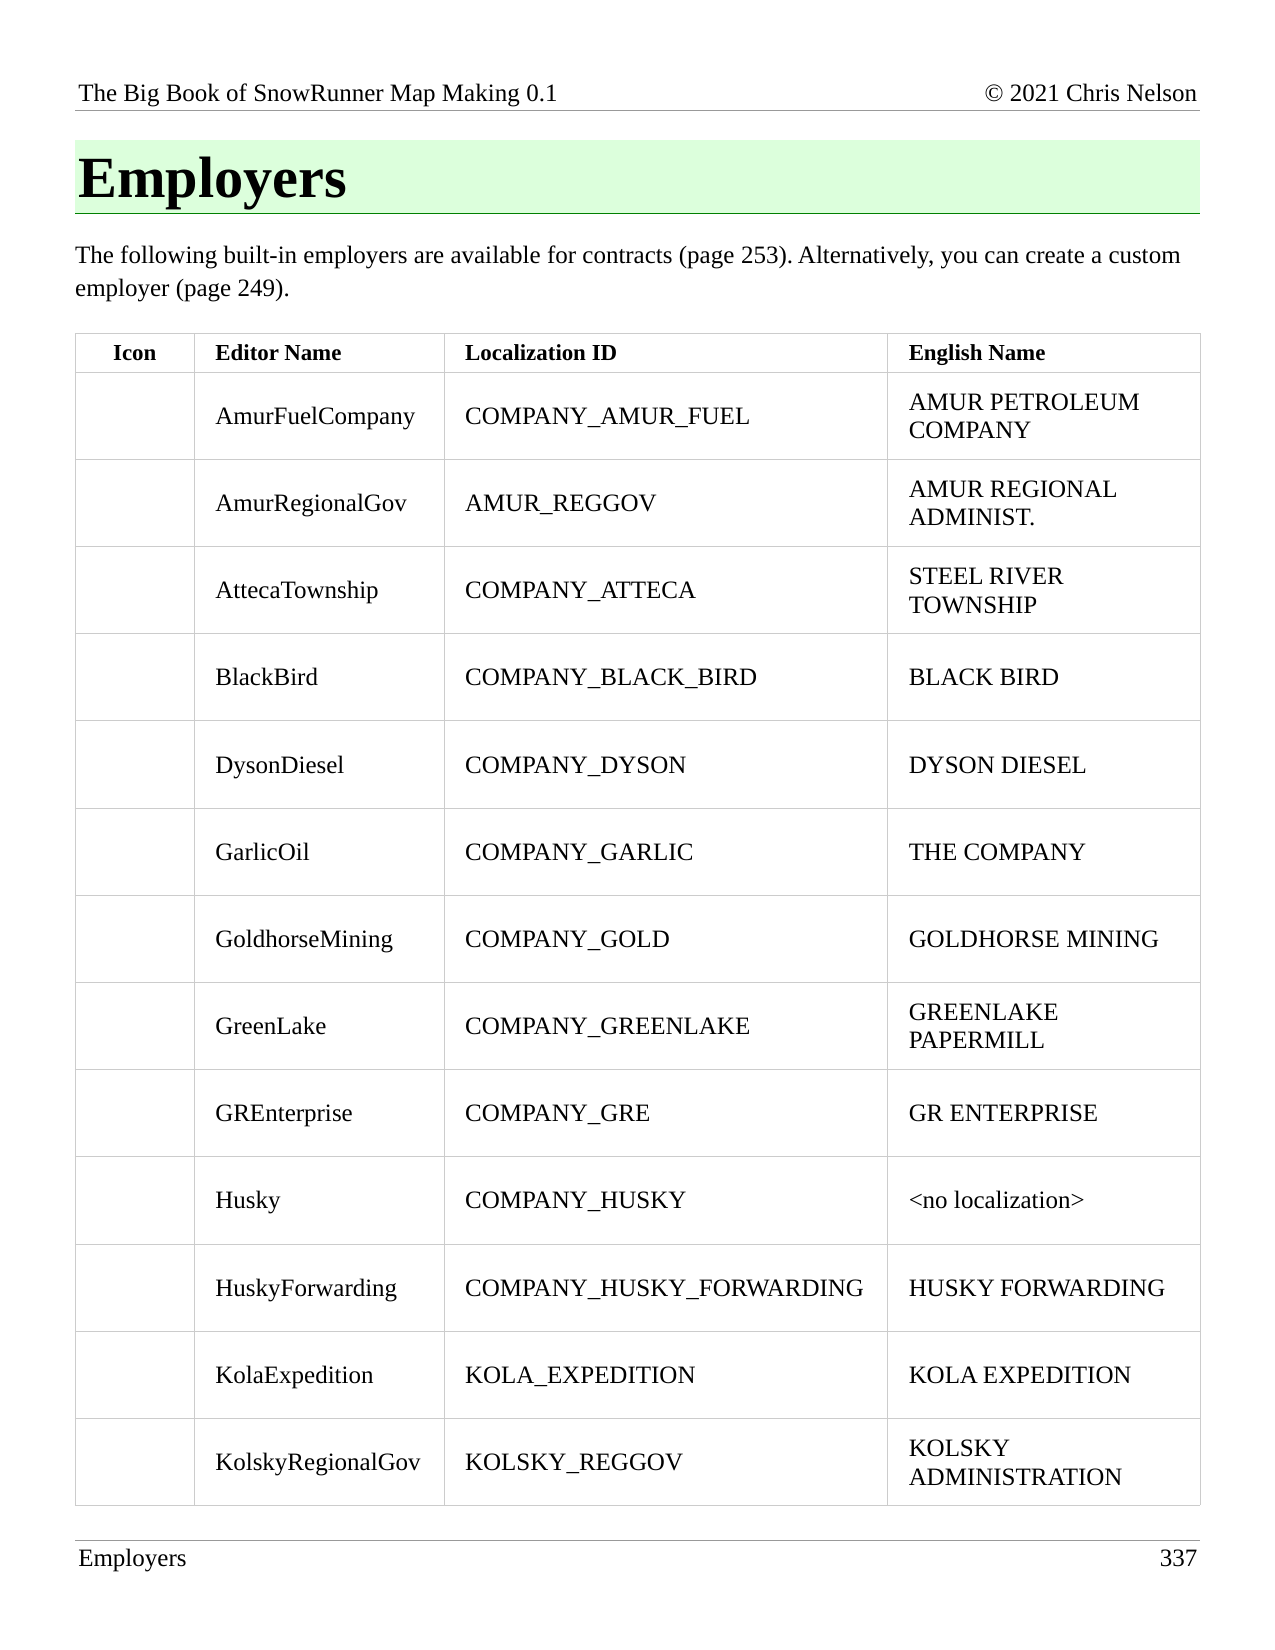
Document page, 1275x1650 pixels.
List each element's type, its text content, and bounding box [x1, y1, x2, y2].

table_cell GREnterprise [195, 1070, 444, 1156]
subtitle Employers [75, 140, 1200, 213]
table_cell [76, 634, 194, 720]
table_cell COMPANY_GRE [445, 1070, 887, 1156]
table_header Icon [76, 334, 194, 372]
table_cell KOLA EXPEDITION [888, 1332, 1200, 1418]
table_cell BlackBird [195, 634, 444, 720]
table_cell [76, 373, 194, 459]
table_cell GR ENTERPRISE [888, 1070, 1200, 1156]
table_cell [76, 983, 194, 1069]
table_cell AttecaTownship [195, 547, 444, 633]
table_cell [76, 460, 194, 546]
table_cell KolskyRegionalGov [195, 1419, 444, 1505]
table_cell GreenLake [195, 983, 444, 1069]
table_cell HUSKY FORWARDING [888, 1245, 1200, 1331]
table_cell COMPANY_AMUR_FUEL [445, 373, 887, 459]
table_cell [76, 1332, 194, 1418]
table_cell [76, 721, 194, 808]
table_cell COMPANY_HUSKY [445, 1157, 887, 1243]
table_cell GREENLAKE PAPERMILL [888, 983, 1200, 1069]
table_cell GoldhorseMining [195, 896, 444, 982]
table_cell GOLDHORSE MINING [888, 896, 1200, 982]
table_header English Name [888, 334, 1200, 372]
table_cell KOLA_EXPEDITION [445, 1332, 887, 1418]
table_cell KolaExpedition [195, 1332, 444, 1418]
table_cell [76, 896, 194, 982]
table_cell [76, 1070, 194, 1156]
table_cell COMPANY_ATTECA [445, 547, 887, 633]
table_cell GarlicOil [195, 809, 444, 895]
table_cell AMUR PETROLEUM COMPANY [888, 373, 1200, 459]
table_cell STEEL RIVER TOWNSHIP [888, 547, 1200, 633]
table_cell [76, 547, 194, 633]
table_cell KOLSKY_REGGOV [445, 1419, 887, 1505]
table_cell DysonDiesel [195, 721, 444, 808]
table_cell COMPANY_DYSON [445, 721, 887, 808]
table_cell [76, 1245, 194, 1331]
table_cell COMPANY_GOLD [445, 896, 887, 982]
table_header Localization ID [445, 334, 887, 372]
table_cell AMUR REGIONAL ADMINIST. [888, 460, 1200, 546]
table_cell COMPANY_HUSKY_FORWARDING [445, 1245, 887, 1331]
table_cell AmurRegionalGov [195, 460, 444, 546]
table_header Editor Name [195, 334, 444, 372]
table_cell Husky [195, 1157, 444, 1243]
table_cell COMPANY_GREENLAKE [445, 983, 887, 1069]
table_cell THE COMPANY [888, 809, 1200, 895]
table_cell HuskyForwarding [195, 1245, 444, 1331]
table_cell <no localization> [888, 1157, 1200, 1243]
table_cell AMUR_REGGOV [445, 460, 887, 546]
table_cell [76, 1157, 194, 1243]
table_cell KOLSKY ADMINISTRATION [888, 1419, 1200, 1505]
text The following built-in employers are available for contracts (page 253). Alternatively, you can create a custom employer (page 249). [75, 240, 1200, 302]
table_cell COMPANY_GARLIC [445, 809, 887, 895]
table_cell COMPANY_BLACK_BIRD [445, 634, 887, 720]
table_cell [76, 1419, 194, 1505]
table_cell [76, 809, 194, 895]
table_cell BLACK BIRD [888, 634, 1200, 720]
table_cell DYSON DIESEL [888, 721, 1200, 808]
table_cell AmurFuelCompany [195, 373, 444, 459]
